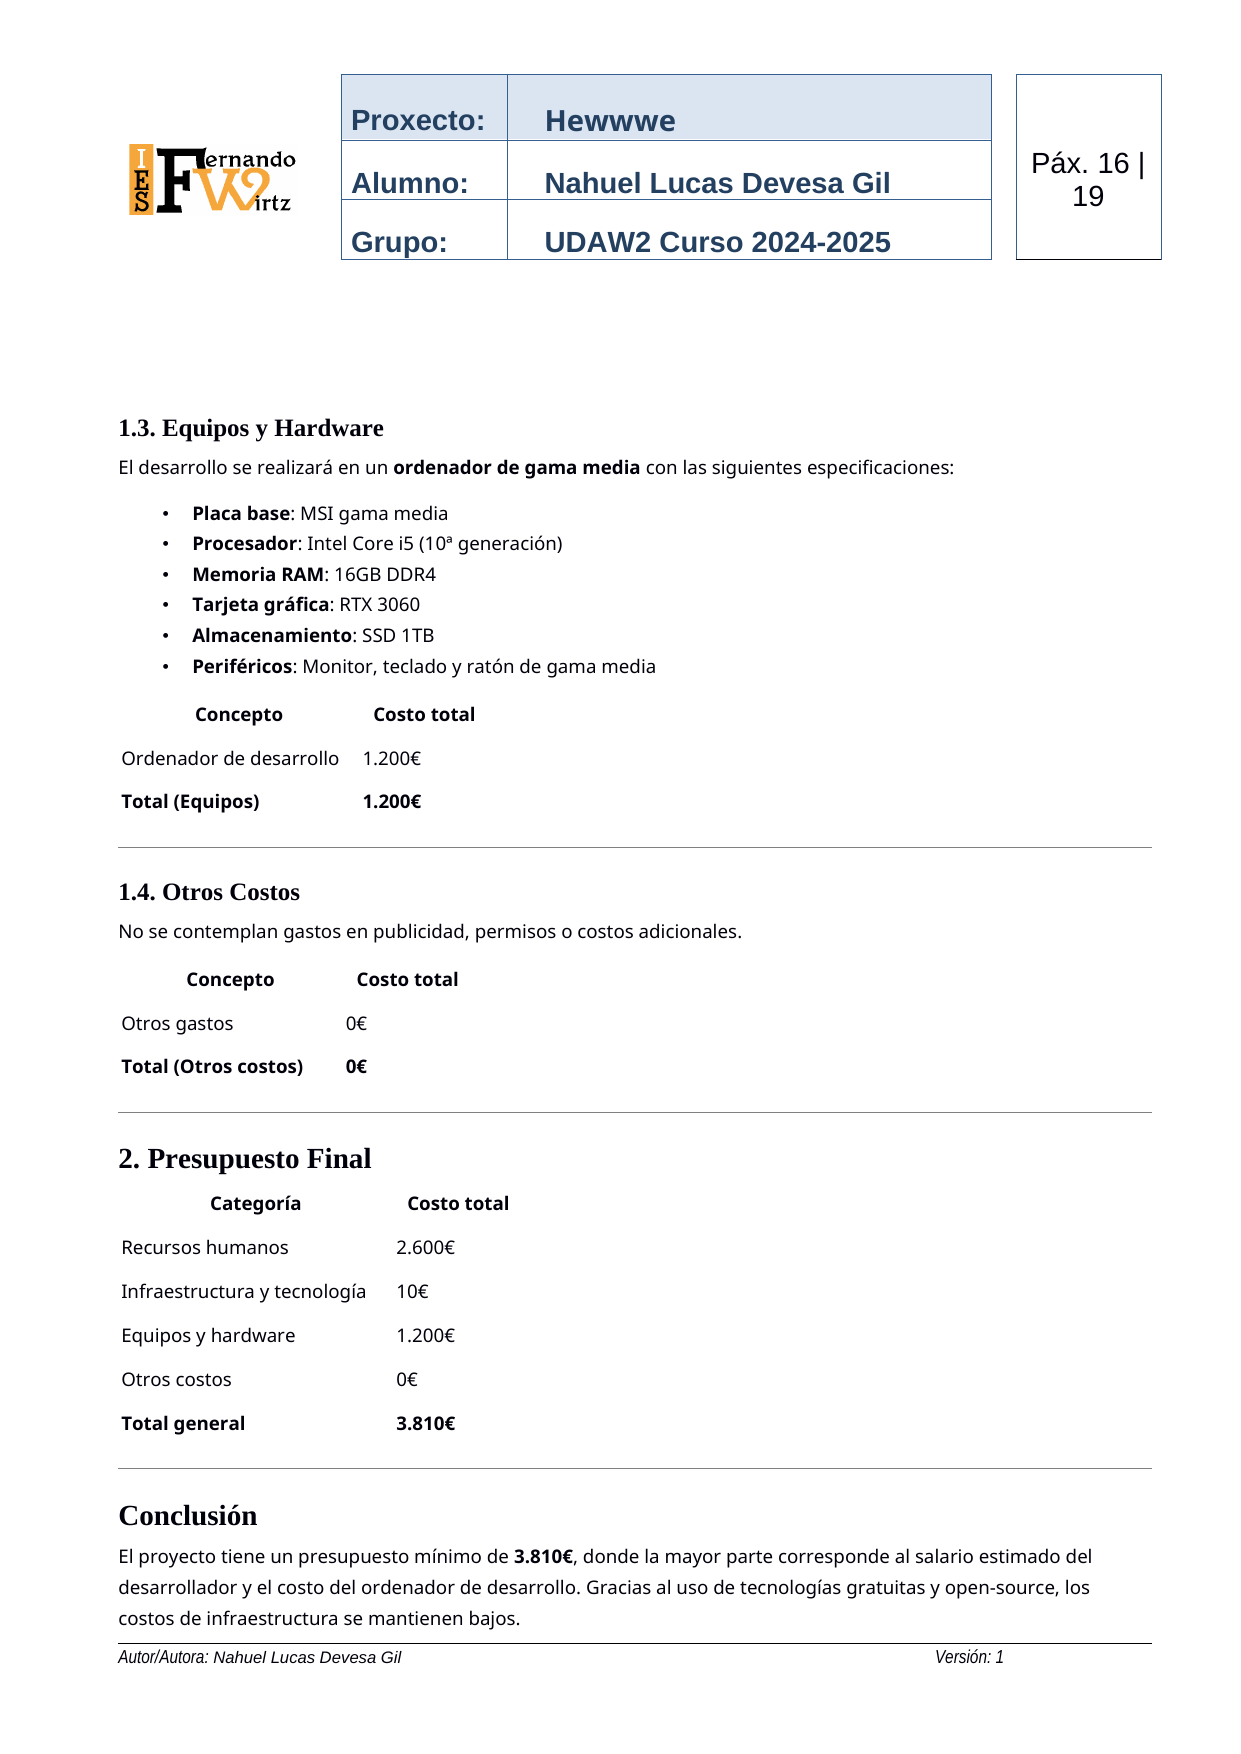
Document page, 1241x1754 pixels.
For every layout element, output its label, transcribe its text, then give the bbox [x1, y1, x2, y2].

table_header Costo total [343, 963, 473, 1007]
table_cell 1.200€ [359, 742, 489, 786]
table_cell 1.200€ [393, 1319, 523, 1363]
table_cell 0€ [343, 1051, 473, 1095]
table_header Concepto [118, 963, 343, 1007]
table_header Concepto [118, 698, 359, 742]
table_cell 10€ [393, 1275, 523, 1319]
table_cell Recursos humanos [118, 1232, 393, 1275]
table_cell Ordenador de desarrollo [118, 742, 359, 786]
subtitle 1.4. Otros Costos [118, 877, 1152, 905]
text El desarrollo se realizará en un ordenador de gama media con las siguientes especificaciones: [118, 454, 1152, 480]
subtitle 1.3. Equipos y Hardware [118, 413, 1152, 442]
table_cell Equipos y hardware [118, 1319, 393, 1363]
table_header Costo total [393, 1188, 523, 1232]
table_cell 0€ [393, 1363, 523, 1407]
table_cell 1.200€ [359, 786, 489, 830]
table_header Costo total [359, 698, 489, 742]
list Placa base: MSI gama media [162, 500, 1152, 525]
table_cell Total general [118, 1407, 393, 1451]
list Tarjeta gráfica: RTX 3060 [162, 592, 1152, 617]
table_cell 0€ [343, 1007, 473, 1051]
text No se contemplan gastos en publicidad, permisos o costos adicionales. [118, 918, 1152, 943]
subtitle Conclusión [118, 1498, 1152, 1531]
table_cell Total (Otros costos) [118, 1051, 343, 1095]
picture [129, 144, 299, 215]
table_cell 2.600€ [393, 1232, 523, 1275]
table_cell Otros gastos [118, 1007, 343, 1051]
list Procesador: Intel Core i5 (10ª generación) [162, 530, 1152, 556]
table_cell Otros costos [118, 1363, 393, 1407]
text El proyecto tiene un presupuesto mínimo de 3.810€, donde la mayor parte corresponde al salario estimado del desarrollador y el costo del ordenador de desarrollo. Gracias al uso de tecnologías gratuitas y open-source, los costos de infraestructura se mantienen bajos. [118, 1544, 1152, 1631]
table_cell Total (Equipos) [118, 786, 359, 830]
table_cell Infraestructura y tecnología [118, 1275, 393, 1319]
list Periféricos: Monitor, teclado y ratón de gama media [162, 653, 1152, 678]
subtitle 2. Presupuesto Final [118, 1142, 1152, 1175]
list Almacenamiento: SSD 1TB [162, 622, 1152, 648]
table_cell 3.810€ [393, 1407, 523, 1451]
list Memoria RAM: 16GB DDR4 [162, 561, 1152, 587]
table_header Categoría [118, 1188, 393, 1232]
